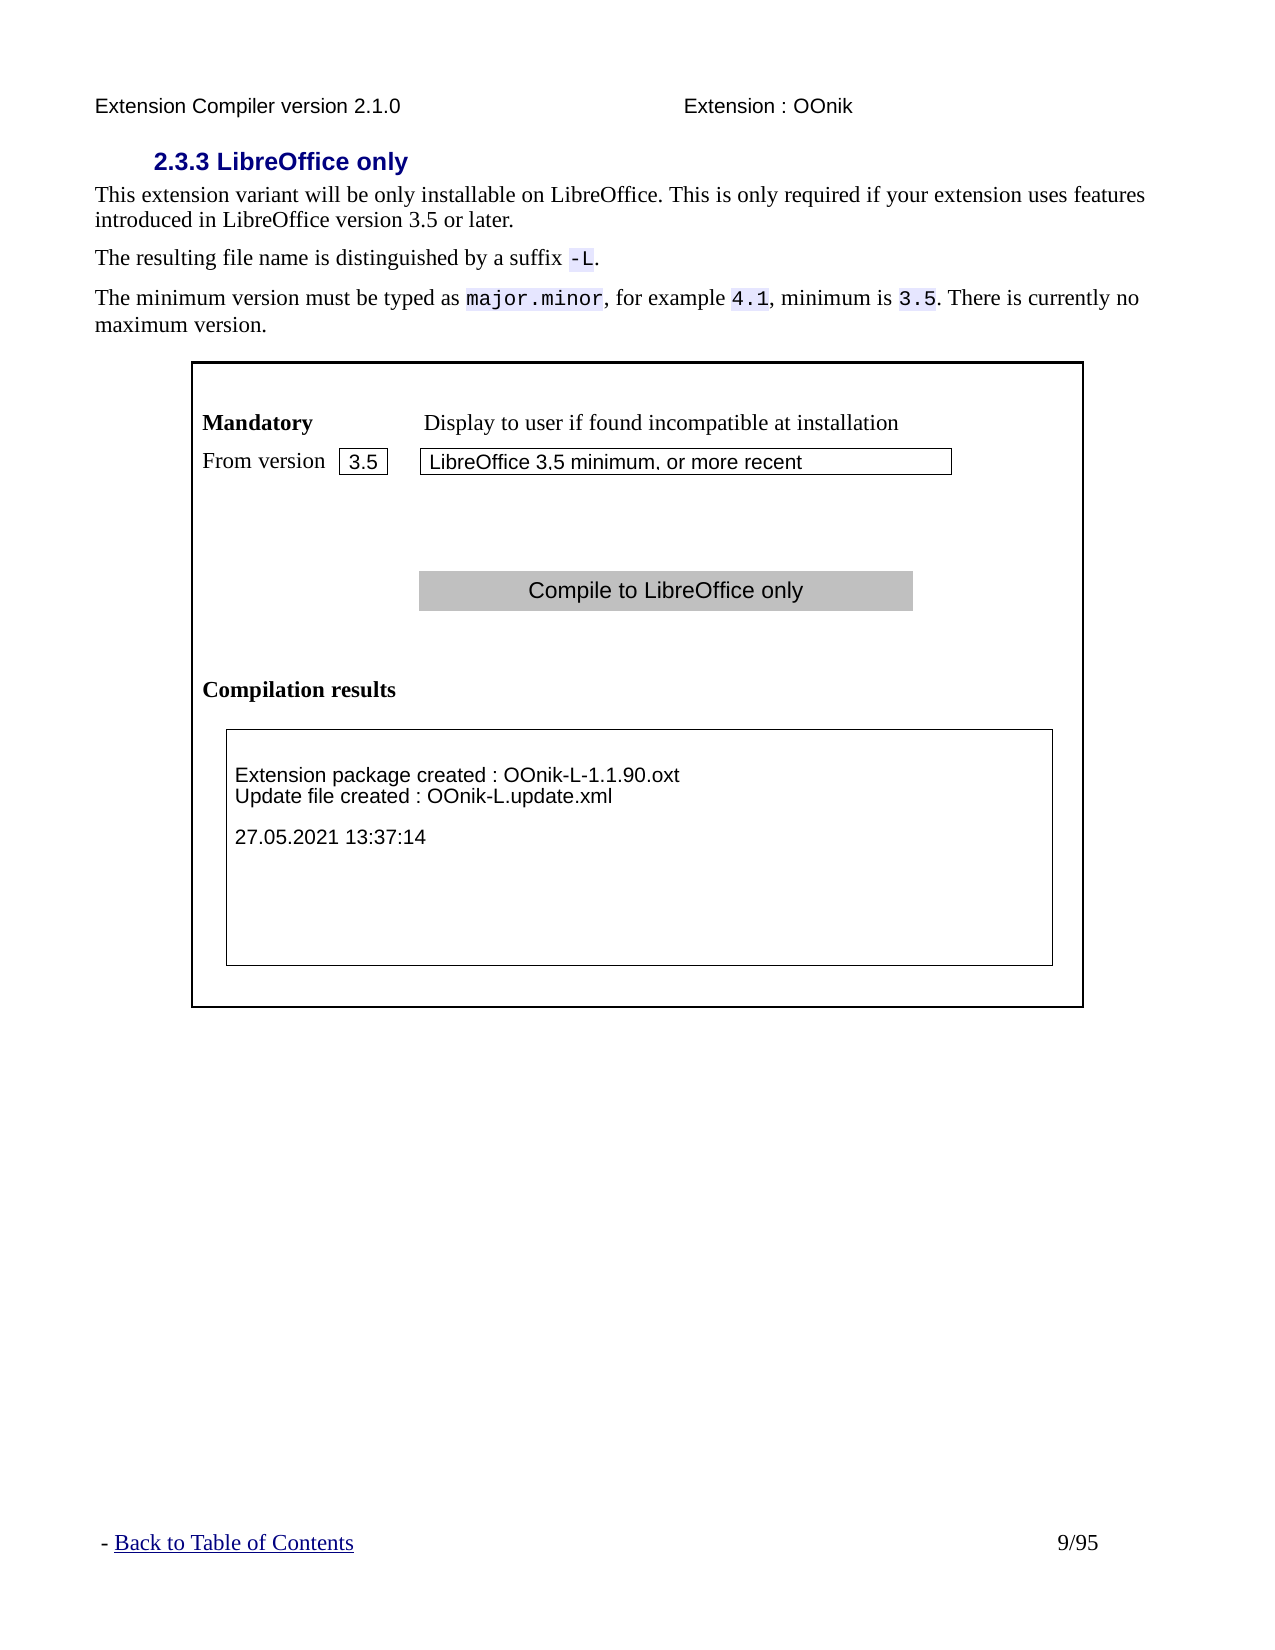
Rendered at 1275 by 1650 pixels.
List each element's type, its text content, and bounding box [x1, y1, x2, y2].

text This extension variant will be only installable on LibreOffice. This is only required if your extension uses features introduced in LibreOffice version 3.5 or later. [94, 181, 1181, 232]
subtitle LibreOffice only [153, 147, 1181, 176]
text [388, 448, 420, 474]
text [952, 448, 1073, 474]
text The resulting file name is distinguished by a suffix -L. [94, 245, 1181, 272]
text From version [202, 448, 339, 474]
text Mandatory Display to user if found incompatible at installation [202, 410, 1073, 436]
text Compilation results [202, 676, 1073, 702]
text The minimum version must be typed as major.minor, for example 4.1, minimum is 3.5. There is currently no maximum version. [94, 284, 1181, 337]
